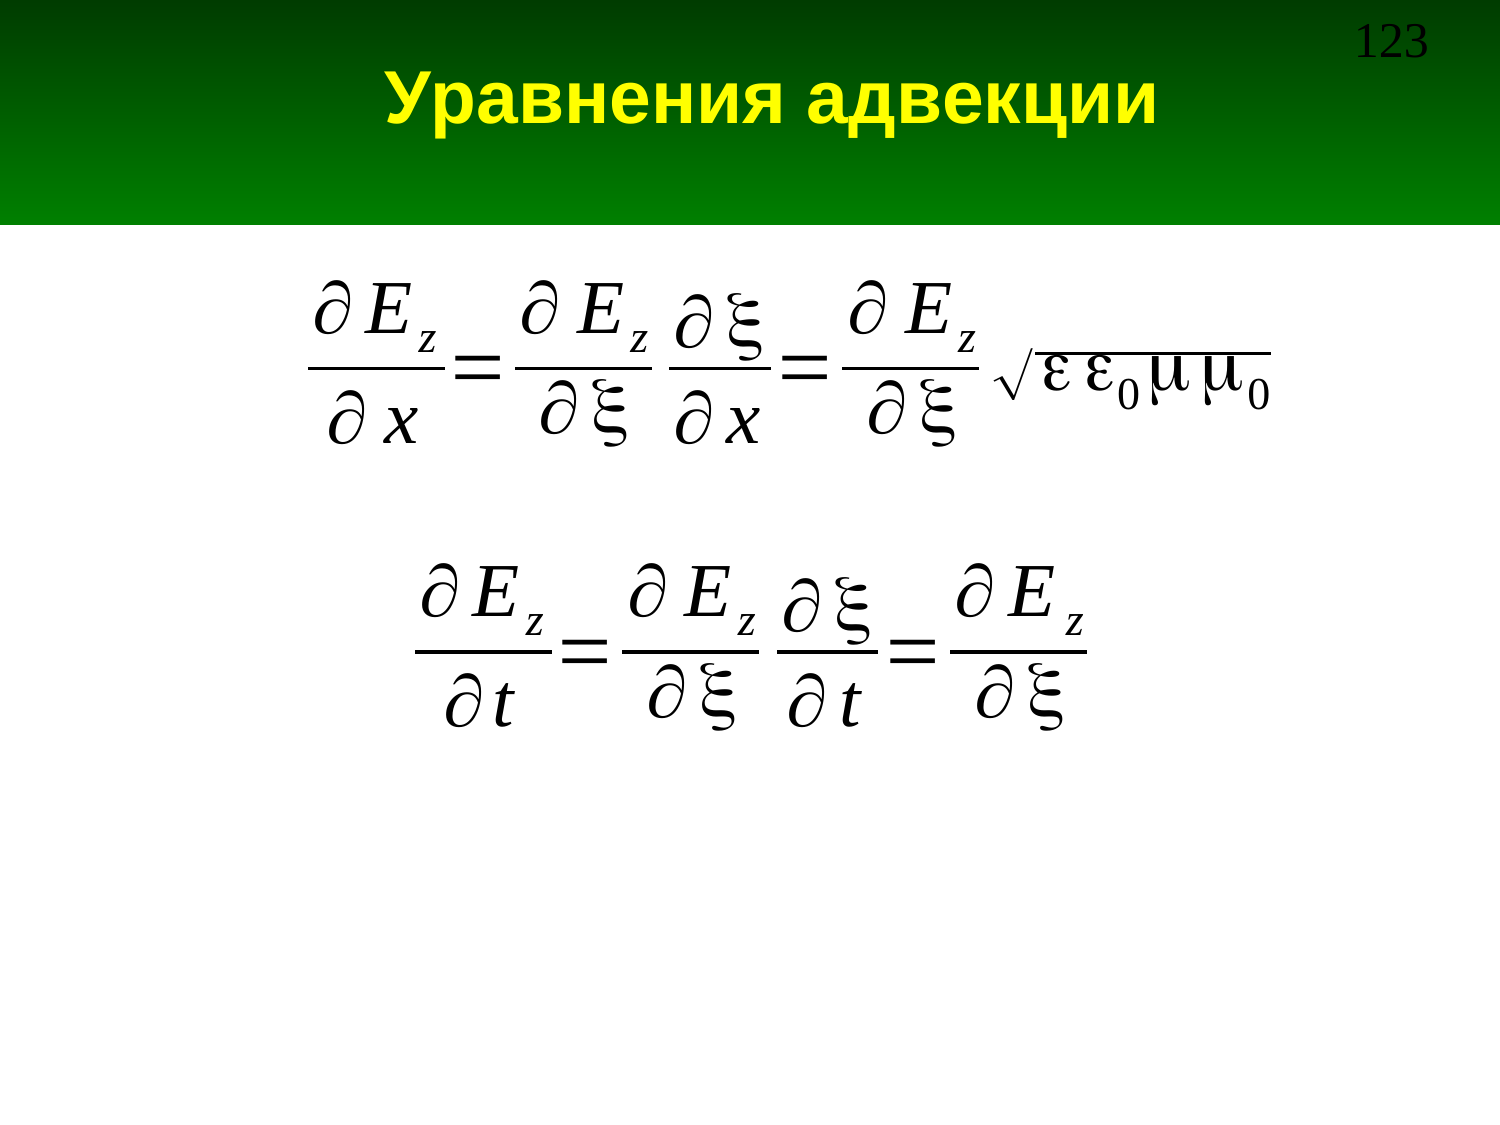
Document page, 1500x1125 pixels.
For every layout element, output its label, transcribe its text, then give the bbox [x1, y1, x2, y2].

chart [283, 266, 1290, 461]
chart [390, 549, 1110, 745]
title Уравнения адвекции [123, 0, 1399, 192]
